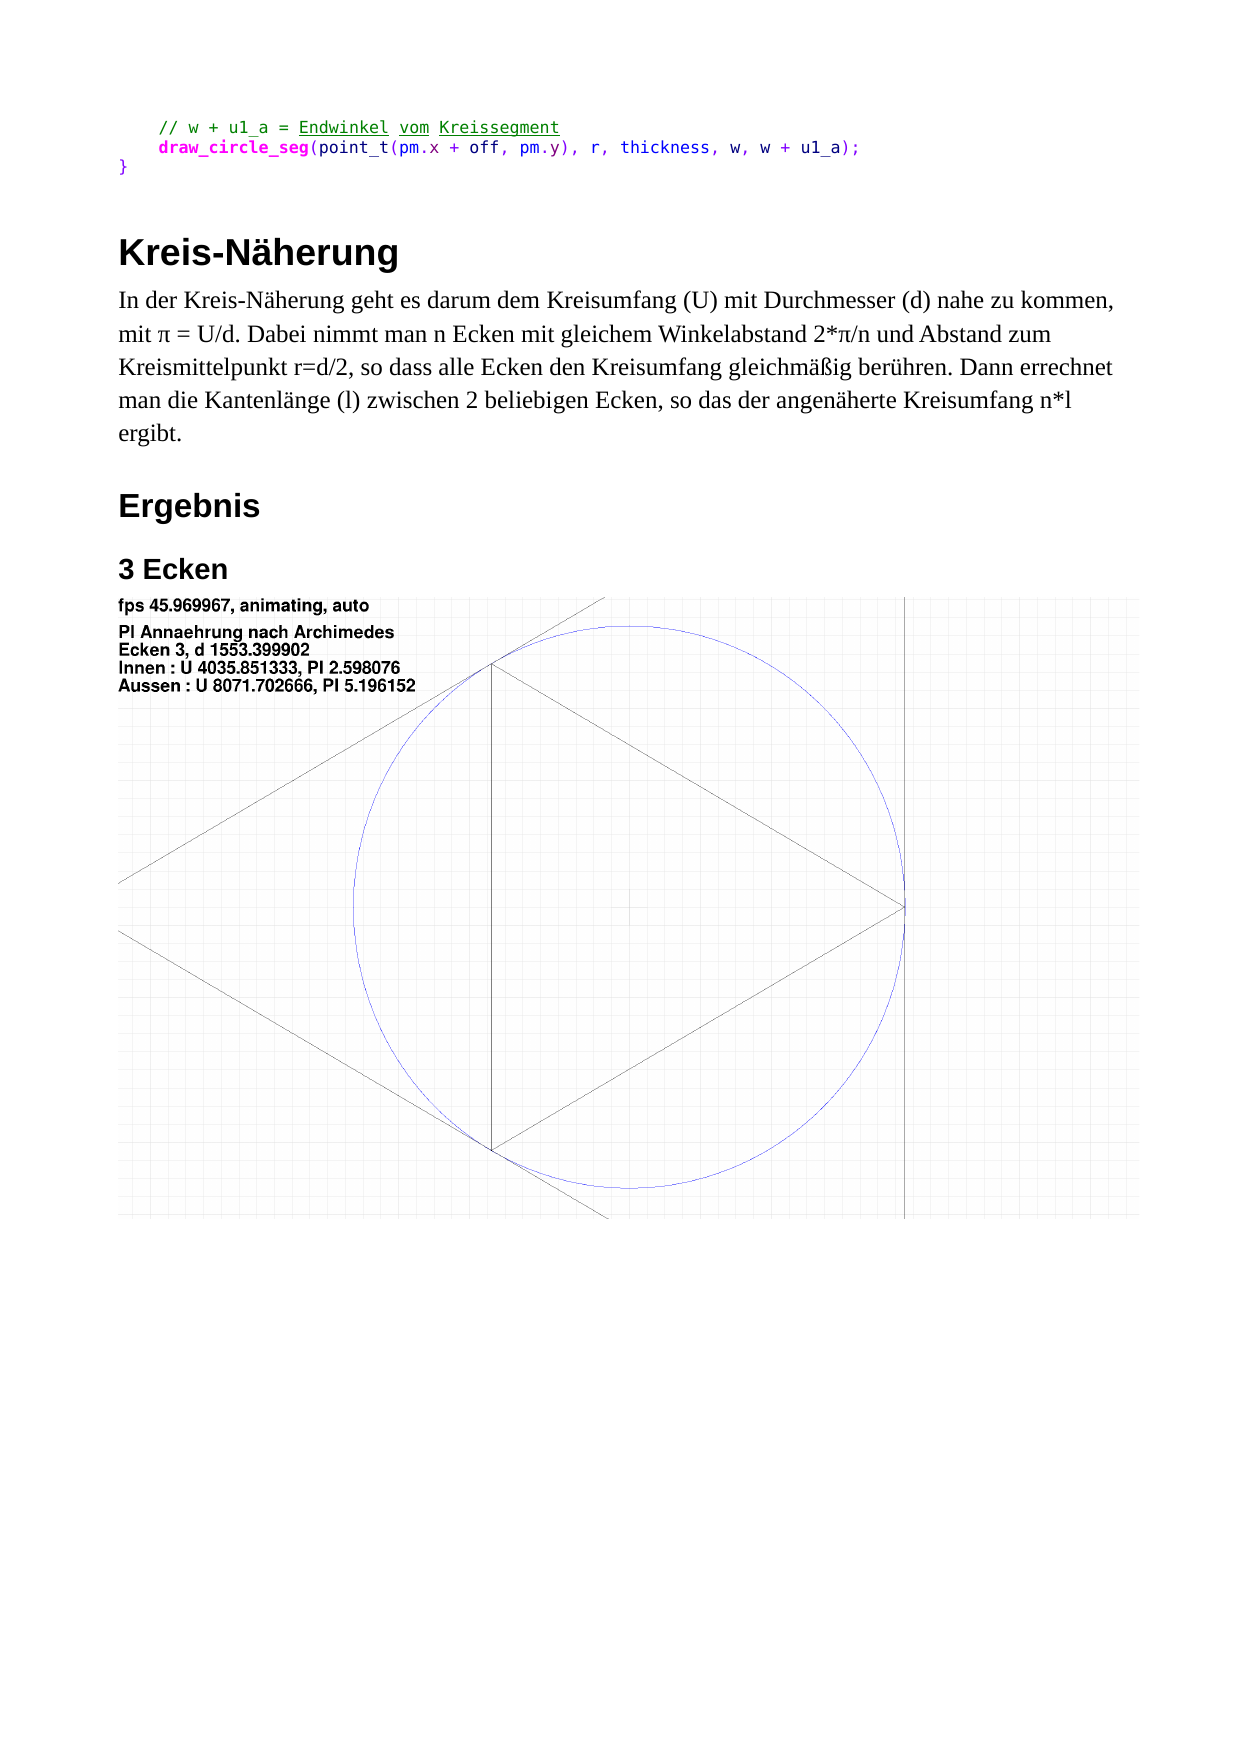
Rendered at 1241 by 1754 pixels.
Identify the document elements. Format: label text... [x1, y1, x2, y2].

text } [118, 157, 1122, 176]
text In der Kreis-Näherung geht es darum dem Kreisumfang (U) mit Durchmesser (d) nahe zu kommen, mit π = U/d. Dabei nimmt man n Ecken mit gleichem Winkelabstand 2*π/n und Abstand zum Kreismittelpunkt r=d/2, so dass alle Ecken den Kreisumfang gleichmäßig berühren. Dann errechnet man die Kantenlänge (l) zwischen 2 beliebigen Ecken, so das der angenäherte Kreisumfang n*l ergibt. [118, 286, 1122, 446]
picture [118, 597, 1140, 1219]
text draw_circle_seg(point_t(pm.x + off, pm.y), r, thickness, w, w + u1_a); [118, 137, 1122, 157]
subtitle Ergebnis [118, 486, 1122, 524]
subtitle Kreis-Näherung [118, 230, 1122, 273]
subtitle 3 Ecken [118, 552, 1122, 585]
text // w + u1_a = Endwinkel vom Kreissegment [118, 118, 1122, 137]
